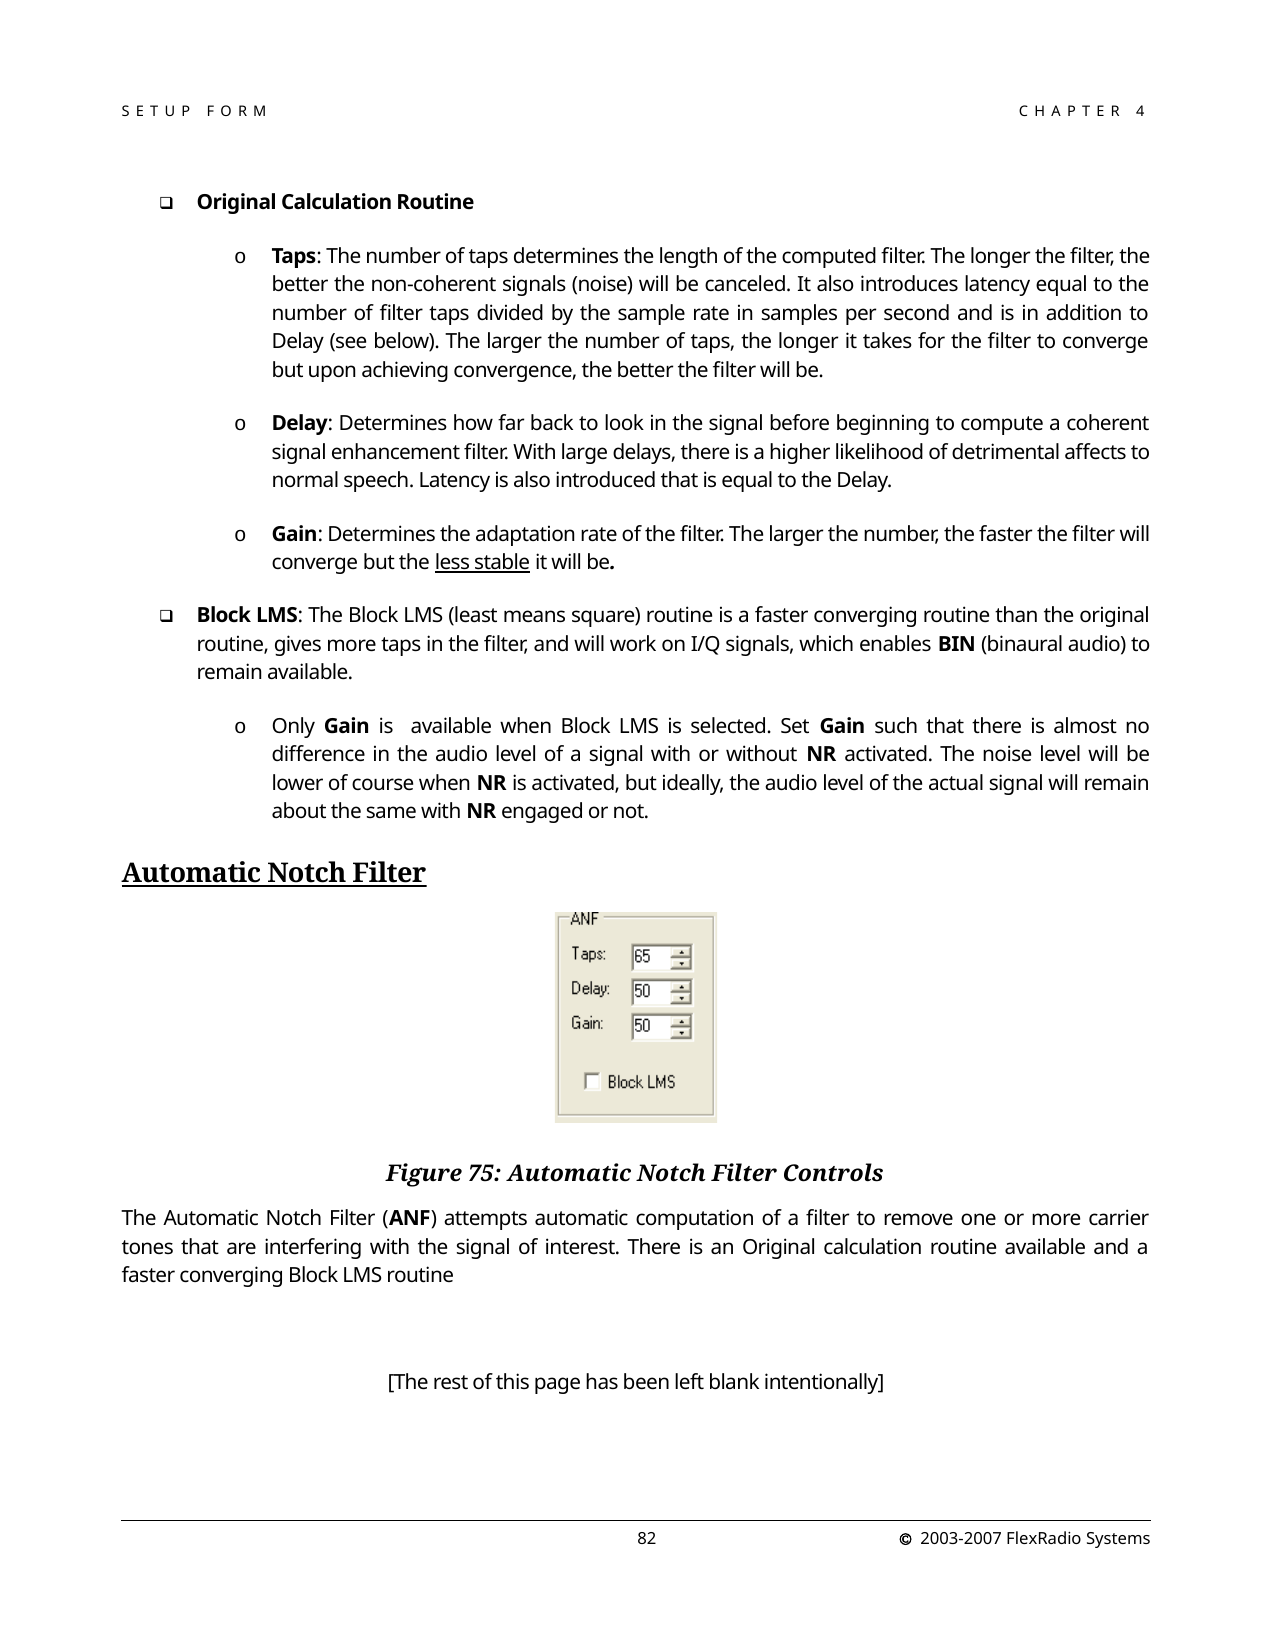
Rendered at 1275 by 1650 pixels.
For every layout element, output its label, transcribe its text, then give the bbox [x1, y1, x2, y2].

subtitle Automatic Notch Filter [121, 854, 1151, 891]
picture [554, 912, 718, 1123]
list Taps: The number of taps determines the length of the computed filter. The longer the filter, the better the non-coherent signals (noise) will be canceled. It also introduces latency equal to the number of filter taps divided by the sample rate in samples per second and is in addition to Delay (see below). The larger the number of taps, the longer it takes for the filter to converge but upon achieving convergence, the better the filter will be. [234, 241, 1151, 383]
text [The rest of this page has been left blank intentionally] [121, 1367, 1151, 1396]
list Block LMS: The Block LMS (least means square) routine is a faster converging routine than the original routine, gives more taps in the filter, and will work on I/Q signals, which enables BIN (binaural audio) to remain available. [159, 601, 1151, 686]
list Gain: Determines the adaptation rate of the filter. The larger the number, the faster the filter will converge but the less stable it will be. [234, 519, 1151, 576]
text The Automatic Notch Filter (ANF) attempts automatic computation of a filter to remove one or more carrier tones that are interfering with the signal of interest. There is an Original calculation routine available and a faster converging Block LMS routine [121, 1203, 1151, 1289]
list Delay: Determines how far back to look in the signal before beginning to compute a coherent signal enhancement filter. With large delays, there is a higher likelihood of detrimental affects to normal speech. Latency is also introduced that is equal to the Delay. [234, 408, 1151, 494]
list Original Calculation Routine [159, 187, 1151, 216]
list Only Gain is available when Block LMS is selected. Set Gain such that there is almost no difference in the audio level of a signal with or without NR activated. The noise level will be lower of course when NR is activated, but ideally, the audio level of the actual signal will remain about the same with NR engaged or not. [234, 711, 1151, 825]
text Figure 75: Automatic Notch Filter Controls [121, 1156, 1151, 1188]
